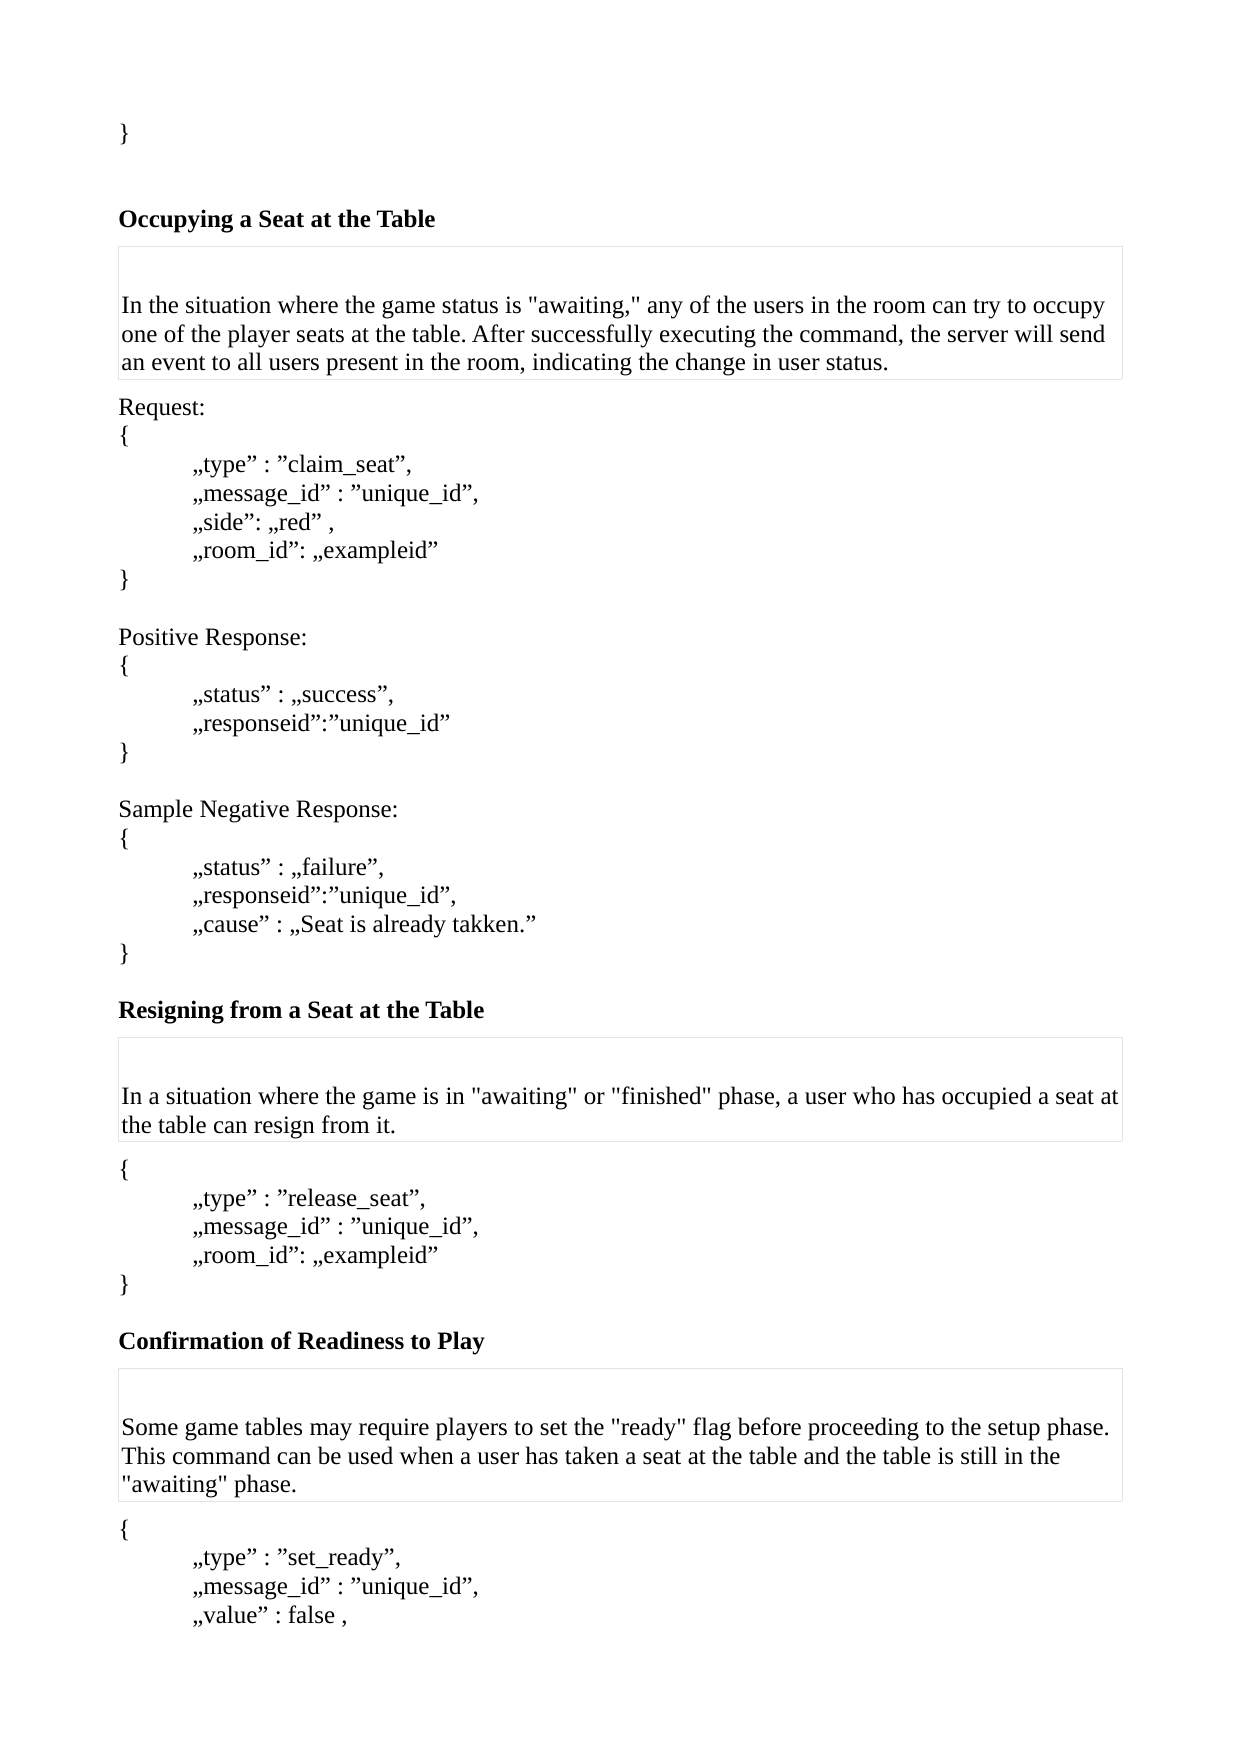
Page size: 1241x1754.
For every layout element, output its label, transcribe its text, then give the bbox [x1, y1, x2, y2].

text In a situation where the game is in "awaiting" or "finished" phase, a user who has occupied a seat at the table can resign from it. [119, 1078, 1122, 1141]
text „cause” : „Seat is already takken.” [118, 909, 1122, 938]
text „type” : ”set_ready”, [118, 1542, 1122, 1571]
text { [118, 1154, 1122, 1183]
text Sample Negative Response: [118, 794, 1122, 823]
text „value” : false , [118, 1600, 1122, 1629]
text „room_id”: „exampleid” [118, 1240, 1122, 1269]
text „status” : „failure”, [118, 852, 1122, 880]
text { [118, 650, 1122, 679]
text { [118, 420, 1122, 449]
text In the situation where the game status is "awaiting," any of the users in the room can try to occupy one of the player seats at the table. After successfully executing the command, the server will send an event to all users present in the room, indicating the change in user status. [119, 287, 1122, 379]
text Request: [118, 392, 1122, 420]
text „room_id”: „exampleid” [118, 535, 1122, 564]
text „message_id” : ”unique_id”, [118, 478, 1122, 507]
text „status” : „success”, [118, 679, 1122, 708]
text Occupying a Seat at the Table [118, 204, 1122, 233]
text Resigning from a Seat at the Table [118, 995, 1122, 1024]
text Confirmation of Readiness to Play [118, 1326, 1122, 1355]
text „side”: „red” , [118, 507, 1122, 535]
text Some game tables may require players to set the "ready" flag before proceeding to the setup phase. This command can be used when a user has taken a seat at the table and the table is still in the "awaiting" phase. [119, 1409, 1122, 1501]
text } [118, 564, 1122, 593]
text „message_id” : ”unique_id”, [118, 1571, 1122, 1600]
text } [118, 1269, 1122, 1298]
text „responseid”:”unique_id”, [118, 880, 1122, 909]
text { [118, 823, 1122, 852]
text „responseid”:”unique_id” [118, 708, 1122, 737]
text „type” : ”claim_seat”, [118, 449, 1122, 478]
text „message_id” : ”unique_id”, [118, 1211, 1122, 1240]
text } [118, 938, 1122, 967]
text } [118, 737, 1122, 765]
text { [118, 1514, 1122, 1542]
text „type” : ”release_seat”, [118, 1183, 1122, 1211]
text Positive Response: [118, 622, 1122, 650]
text } [118, 118, 1122, 147]
